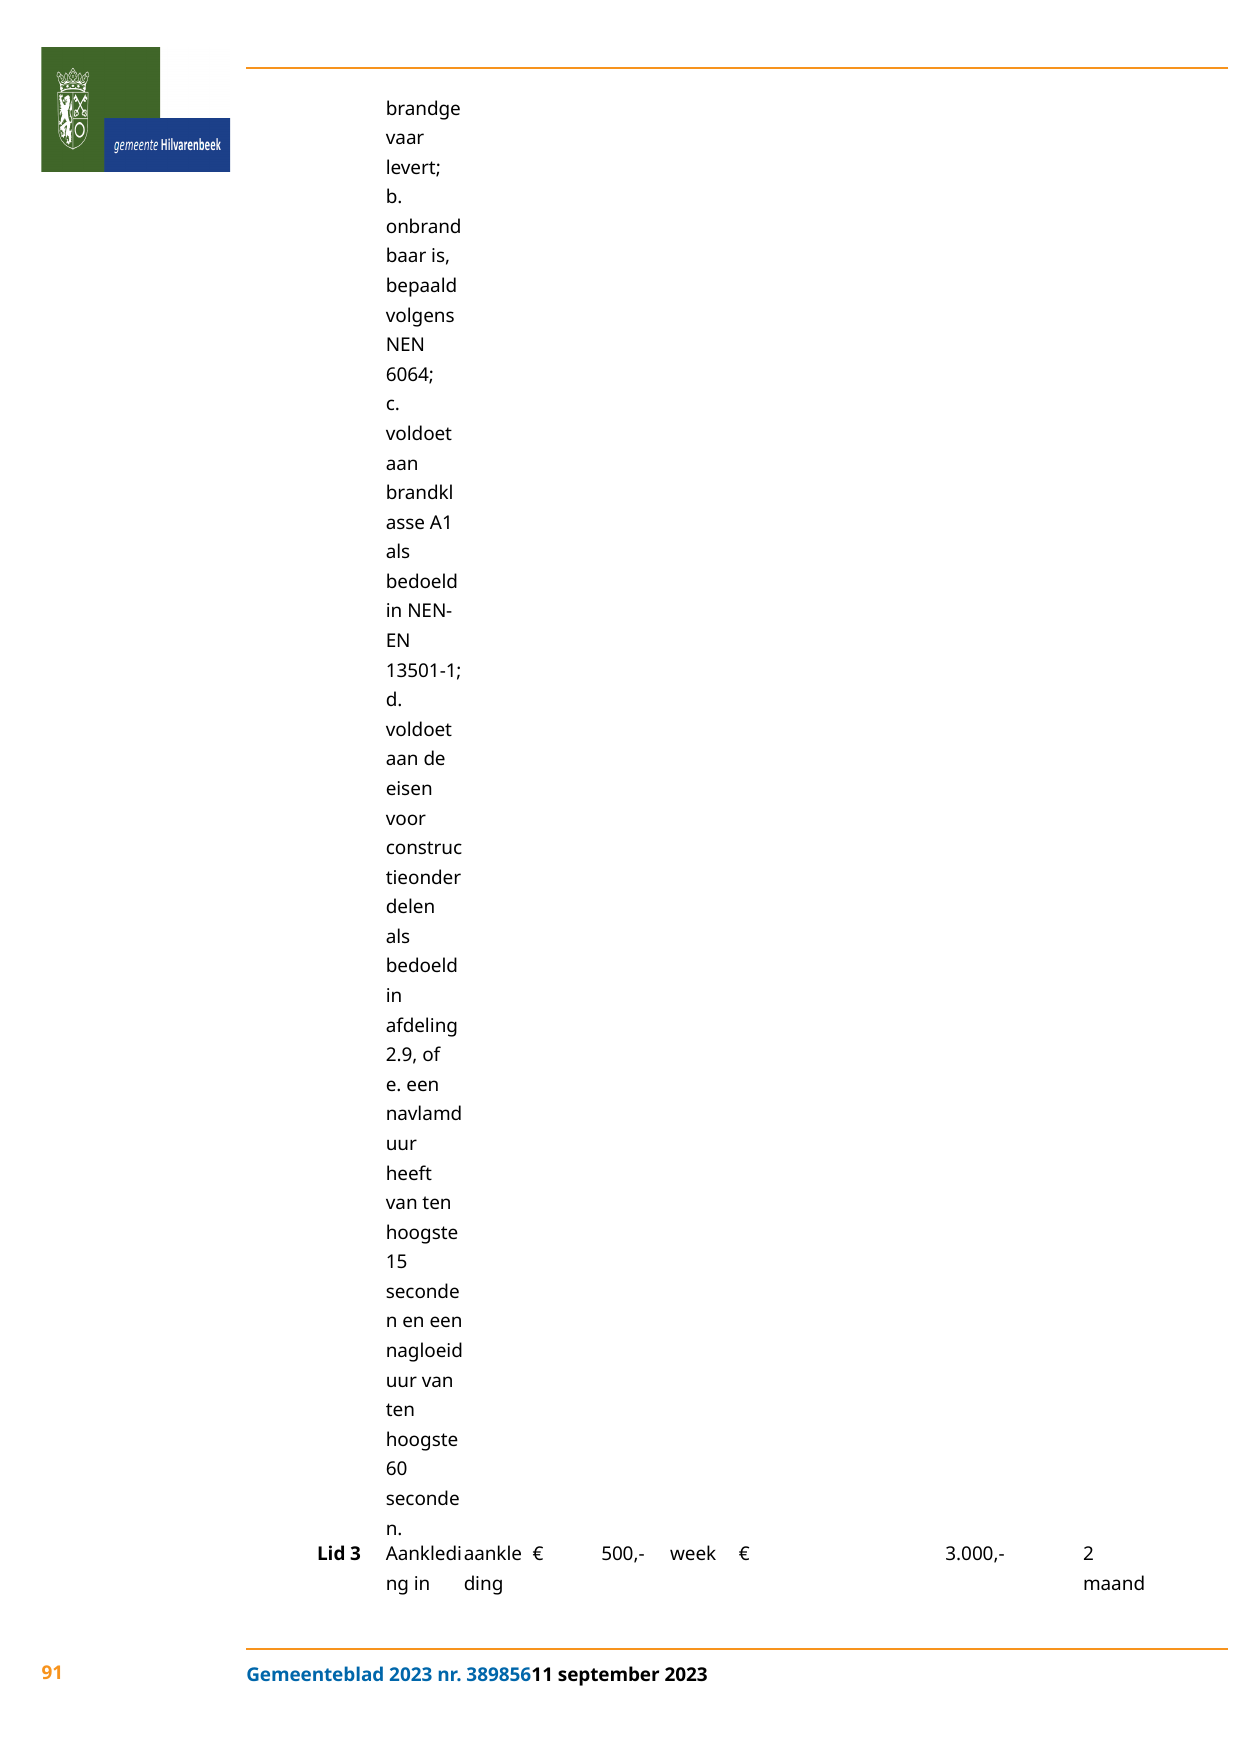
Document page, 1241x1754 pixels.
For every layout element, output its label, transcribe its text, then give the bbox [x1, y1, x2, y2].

table_cell 500,- [601, 1541, 670, 1596]
table_cell 3.000,- [945, 1541, 1083, 1596]
table_cell [1083, 95, 1152, 1541]
table_cell € [739, 1541, 945, 1596]
table_cell [601, 95, 670, 1541]
table_cell 2 maand [1083, 1541, 1152, 1596]
table_cell week [670, 1541, 739, 1596]
table_cell € [532, 1541, 601, 1596]
table_cell [248, 1541, 317, 1596]
table_cell [317, 95, 386, 1541]
table_cell Lid 3 [317, 1541, 386, 1596]
table_cell [945, 95, 1083, 1541]
table_cell Aankleding in [386, 1541, 463, 1596]
table_cell aankleding [464, 1541, 532, 1596]
picture [41, 47, 231, 172]
table_cell [532, 95, 601, 1541]
table_cell [464, 95, 532, 1541]
table_cell brandgevaar levert; b. onbrandbaar is, bepaald volgens NEN 6064; c. voldoet aan brandklasse A1 als bedoeld in NEN-EN 13501-1; d. voldoet aan de eisen voor constructieonderdelen als bedoeld in afdeling 2.9, of e. een navlamduur heeft van ten hoogste 15 seconden en een nagloeiduur van ten hoogste 60 seconden. [386, 95, 463, 1541]
table_cell [248, 95, 317, 1541]
table_cell [670, 95, 739, 1541]
table_cell [739, 95, 945, 1541]
